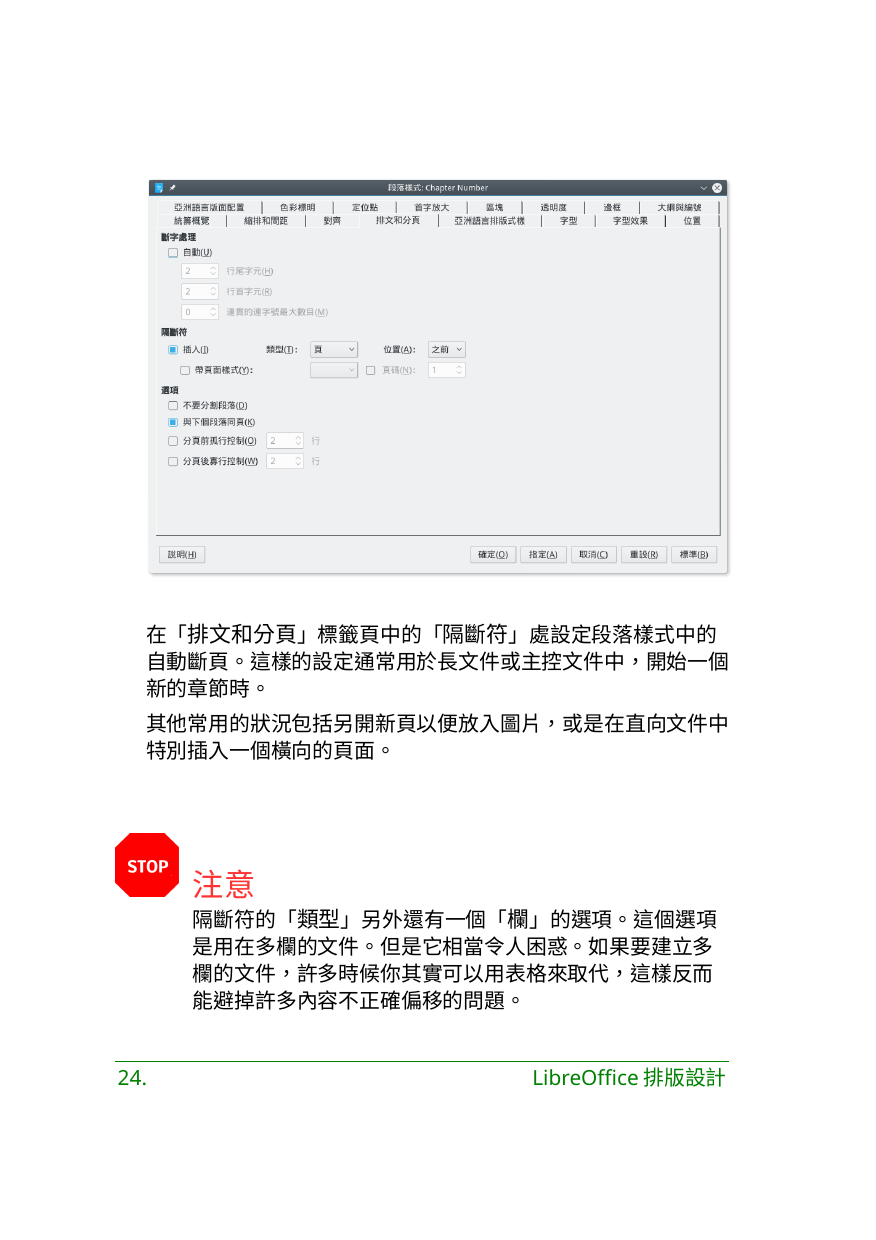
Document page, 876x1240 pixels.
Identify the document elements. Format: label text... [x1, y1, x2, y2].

table_header [146, 580, 729, 613]
list 注意 [114, 833, 729, 905]
text 隔斷符的「類型」另外還有一個「欄」的選項。這個選項是用在多欄的文件。但是它相當令人困惑。如果要建立多欄的文件，許多時候你其實可以用表格來取代，這樣反而能避掉許多內容不正確偏移的問題。 [193, 905, 729, 1014]
picture [115, 833, 179, 897]
table_cell 在「排文和分頁」標籤頁中的「隔斷符」處設定段落樣式中的自動斷頁。這樣的設定通常用於長文件或主控文件中，開始一個新的章節時。 其他常用的狀況包括另開新頁以便放入圖片，或是在直向文件中特別插入一個橫向的頁面。 [146, 613, 729, 802]
picture [145, 177, 734, 580]
table_header [146, 146, 729, 177]
